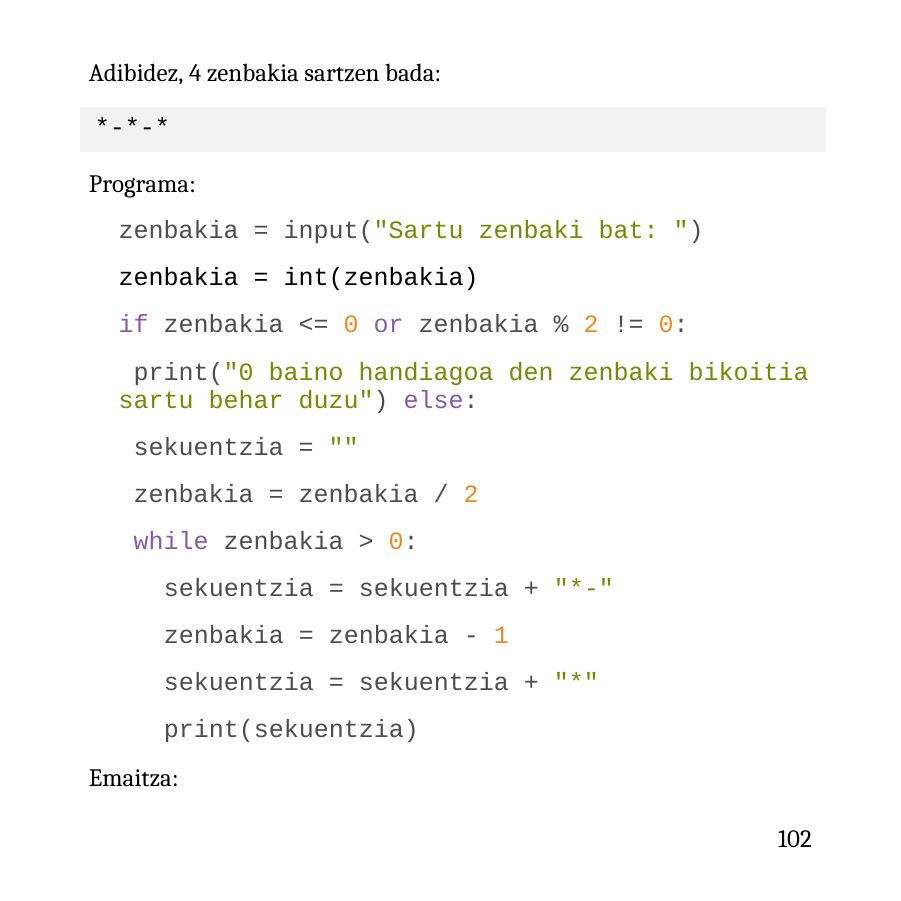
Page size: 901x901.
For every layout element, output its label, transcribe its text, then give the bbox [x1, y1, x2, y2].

text Programa: [89, 170, 811, 199]
text zenbakia = zenbakia - 1 [118, 623, 811, 651]
text zenbakia = input("Sartu zenbaki bat: ") [118, 218, 811, 246]
text sekuentzia = sekuentzia + "*" [118, 670, 811, 698]
text sekuentzia = sekuentzia + "*-" [118, 576, 811, 604]
text Emaitza: [89, 764, 811, 793]
text if zenbakia <= 0 or zenbakia % 2 != 0: [118, 312, 811, 340]
text print("0 baino handiagoa den zenbaki bikoitia sartu behar duzu") else: [118, 359, 811, 416]
text print(sekuentzia) [118, 717, 811, 745]
text while zenbakia > 0: [118, 529, 811, 557]
text zenbakia = zenbakia / 2 [118, 482, 811, 510]
text zenbakia = int(zenbakia) [118, 265, 811, 293]
text Adibidez, 4 zenbakia sartzen bada: [89, 59, 811, 88]
text *-*-* [86, 113, 820, 145]
text sekuentzia = "" [118, 434, 811, 463]
